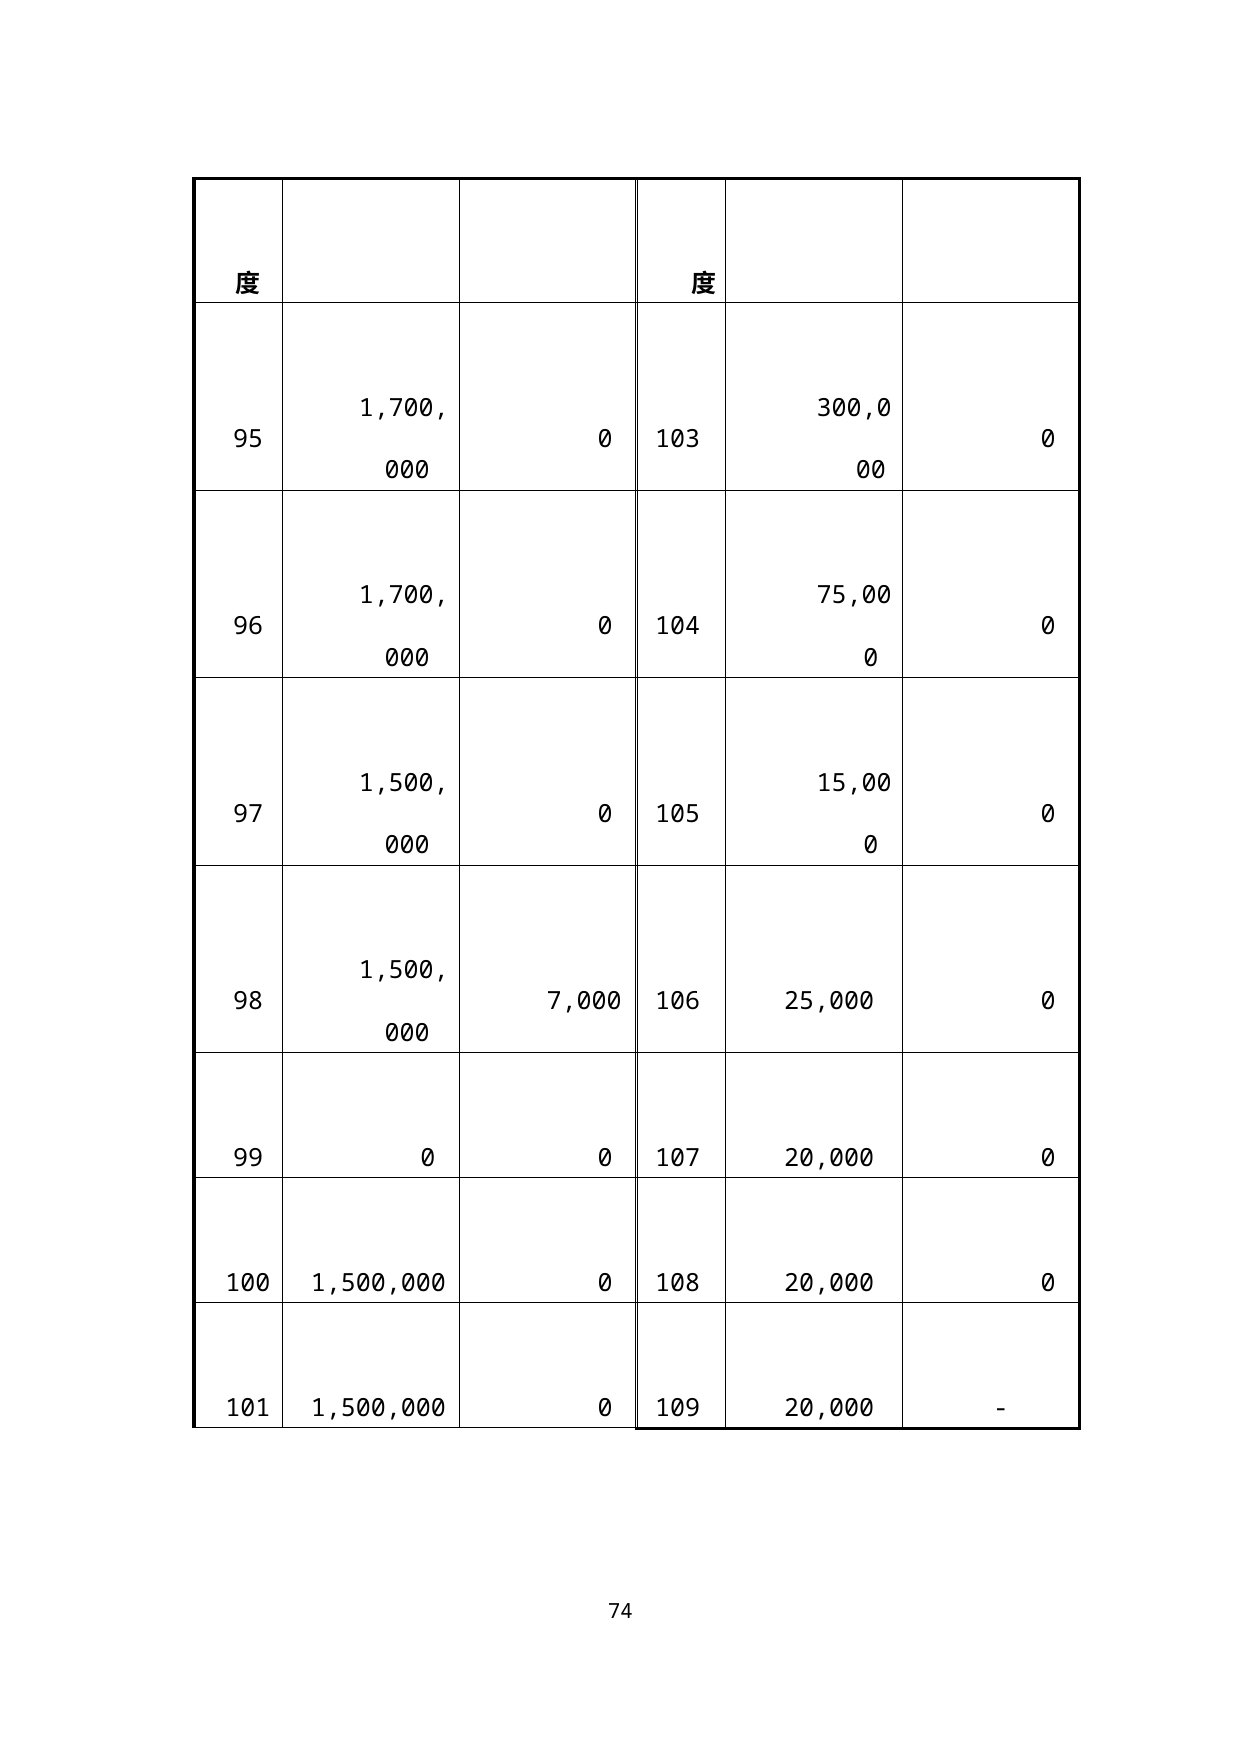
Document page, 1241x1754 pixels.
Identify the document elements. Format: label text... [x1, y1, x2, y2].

table_cell 20,000 [726, 1178, 902, 1302]
table_cell 1,500,000 [283, 866, 459, 1052]
table_cell 1,500,000 [283, 1178, 459, 1302]
table_cell 0 [903, 866, 1078, 1052]
table_cell 0 [460, 1303, 635, 1427]
table_cell 108 [638, 1178, 725, 1302]
table_cell 25,000 [726, 866, 902, 1052]
table_cell 0 [903, 678, 1078, 865]
table_cell 7,000 [460, 866, 635, 1052]
table_cell 20,000 [726, 1053, 902, 1177]
table_cell 107 [638, 1053, 725, 1177]
table_cell 300,000 [726, 303, 902, 490]
table_cell 0 [283, 1053, 459, 1177]
table_cell 75,000 [726, 491, 902, 677]
table_cell 0 [903, 1178, 1078, 1302]
table_cell 105 [638, 678, 725, 865]
table_header [903, 180, 1078, 302]
table_cell 96 [196, 491, 282, 677]
table_cell 0 [460, 303, 635, 490]
table_cell 0 [903, 491, 1078, 677]
table_cell 103 [638, 303, 725, 490]
table_cell 1,700,000 [283, 491, 459, 677]
table_cell 101 [196, 1303, 282, 1427]
table_cell 0 [460, 491, 635, 677]
table_cell 100 [196, 1178, 282, 1302]
table_header 度 [196, 180, 282, 302]
table_cell - [903, 1303, 1078, 1427]
table_cell 99 [196, 1053, 282, 1177]
table_cell 0 [903, 1053, 1078, 1177]
table_cell 1,700,000 [283, 303, 459, 490]
table_cell 20,000 [726, 1303, 902, 1427]
table_cell 104 [638, 491, 725, 677]
table_cell 1,500,000 [283, 678, 459, 865]
table_header [283, 180, 459, 302]
table_cell 0 [460, 1178, 635, 1302]
table_header 度 [638, 180, 725, 302]
table_cell 106 [638, 866, 725, 1052]
table_cell 98 [196, 866, 282, 1052]
table_header [726, 180, 902, 302]
table_cell 95 [196, 303, 282, 490]
table_cell 15,000 [726, 678, 902, 865]
table_cell 109 [638, 1303, 725, 1427]
table_cell 0 [903, 303, 1078, 490]
table_cell 0 [460, 1053, 635, 1177]
table_header [460, 180, 635, 302]
table_cell 0 [460, 678, 635, 865]
table_cell 1,500,000 [283, 1303, 459, 1427]
table_cell 97 [196, 678, 282, 865]
